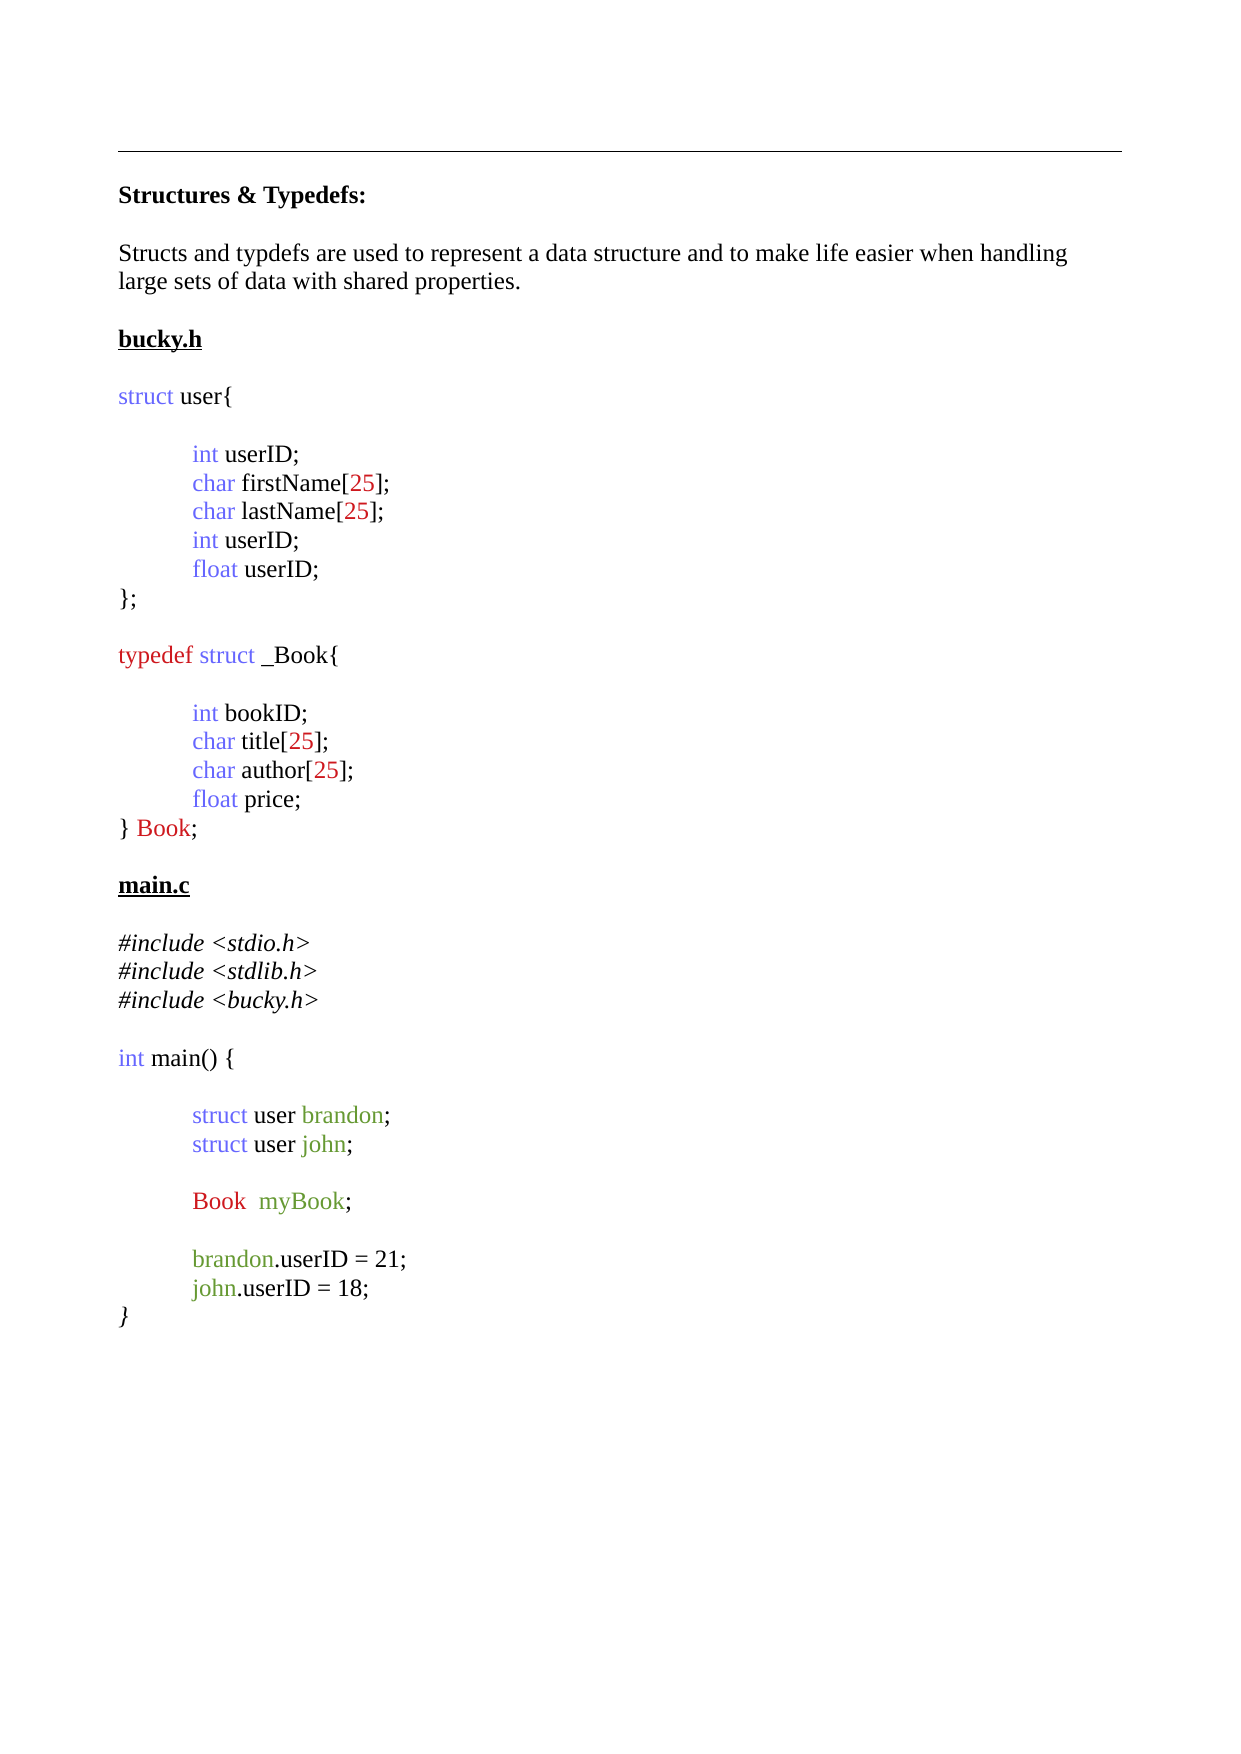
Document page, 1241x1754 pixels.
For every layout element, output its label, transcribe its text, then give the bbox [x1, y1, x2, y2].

text } Book; [118, 813, 1122, 841]
text char author[25]; [118, 755, 1122, 784]
text float price; [118, 784, 1122, 813]
text int userID; [118, 525, 1122, 554]
text typedef struct _Book{ [118, 640, 1122, 669]
text struct user{ [118, 381, 1122, 410]
text main.c [118, 870, 1122, 899]
text struct user john; [118, 1129, 1122, 1158]
text #include <bucky.h> [118, 985, 1122, 1014]
text int bookID; [118, 698, 1122, 726]
text int main() { [118, 1043, 1122, 1071]
text int userID; [118, 439, 1122, 468]
text bucky.h [118, 324, 1122, 353]
text john.userID = 18; [118, 1273, 1122, 1301]
text char title[25]; [118, 726, 1122, 755]
text #include <stdlib.h> [118, 956, 1122, 985]
text Book myBook; [118, 1186, 1122, 1215]
text }; [118, 583, 1122, 611]
text float userID; [118, 554, 1122, 583]
text #include <stdio.h> [118, 928, 1122, 956]
text Structs and typdefs are used to represent a data structure and to make life easier when handling large sets of data with shared properties. [118, 238, 1122, 295]
text struct user brandon; [118, 1100, 1122, 1129]
text Structures & Typedefs: [118, 180, 1122, 209]
text char firstName[25]; [118, 468, 1122, 496]
text char lastName[25]; [118, 496, 1122, 525]
text brandon.userID = 21; [118, 1244, 1122, 1273]
text } [118, 1301, 1122, 1330]
